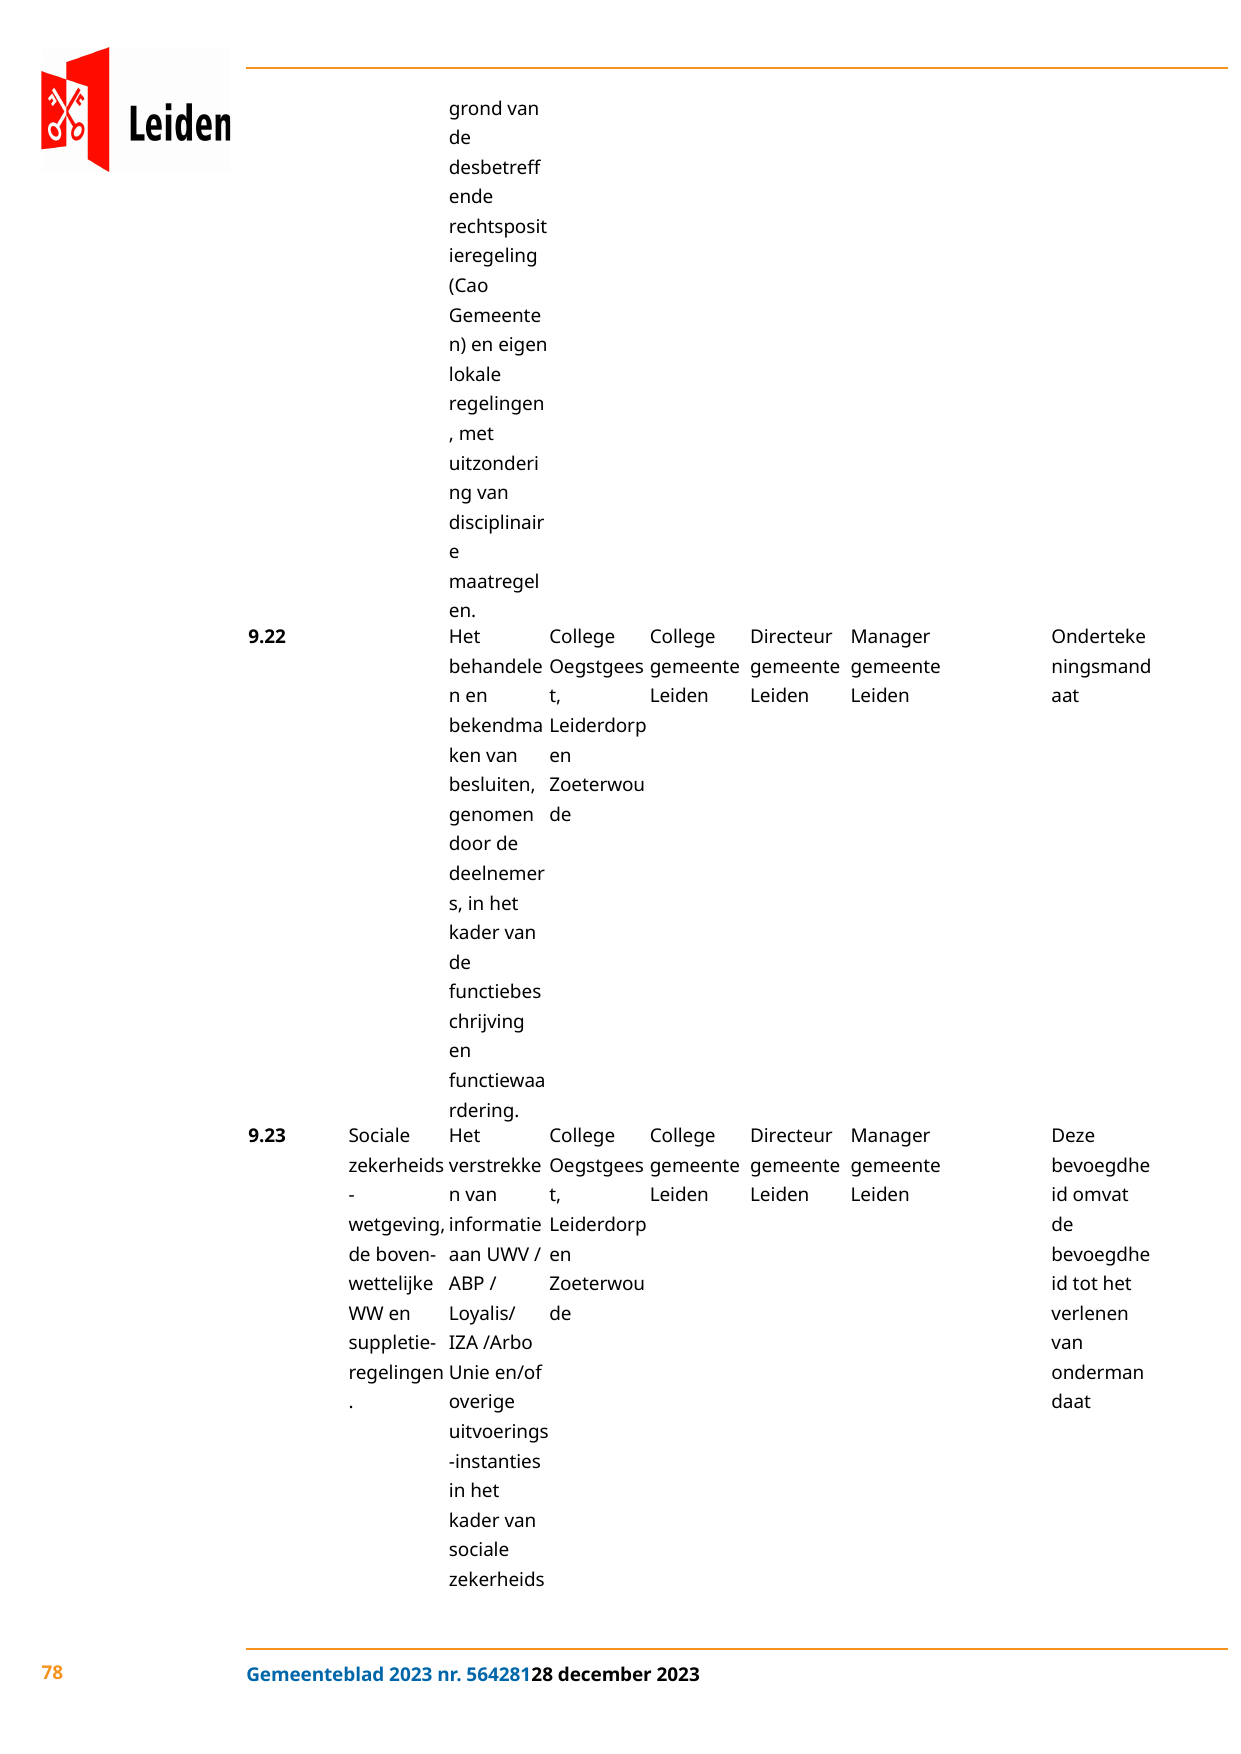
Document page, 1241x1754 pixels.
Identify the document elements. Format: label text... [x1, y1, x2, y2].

table_cell College gemeente Leiden [650, 1123, 750, 1592]
table_cell Deze bevoegdheid omvat de bevoegdheid tot het verlenen van ondermandaat [1051, 1123, 1152, 1592]
table_cell [951, 1123, 1051, 1592]
table_cell College Oegstgeest, Leiderdorp en Zoeterwoude [549, 624, 649, 1122]
table_cell Manager gemeente Leiden [850, 624, 951, 1122]
table_cell [951, 624, 1051, 1122]
table_cell Manager gemeente Leiden [850, 1123, 951, 1592]
table_cell [850, 95, 951, 623]
table_cell Sociale zekerheids-wetgeving, de boven-wettelijke WW en suppletie-regelingen. [348, 1123, 449, 1592]
table_cell Directeur gemeente Leiden [750, 624, 850, 1122]
table_cell [951, 95, 1051, 623]
table_cell Ondertekeningsmandaat [1051, 624, 1152, 1122]
table_cell [1051, 95, 1152, 623]
table_cell [348, 95, 449, 623]
table_cell [549, 95, 649, 623]
table_cell Het verstrekken van informatie aan UWV / ABP / Loyalis/ IZA /Arbo Unie en/of overige uitvoerings-instanties in het kader van sociale zekerheids- [449, 1123, 549, 1592]
table_cell 9.22 [248, 624, 348, 1122]
table_cell [348, 624, 449, 1122]
table_cell [650, 95, 750, 623]
picture [41, 47, 231, 172]
table_cell 9.23 [248, 1123, 348, 1592]
table_cell Het behandelen en bekendmaken van besluiten, genomen door de deelnemers, in het kader van de functiebeschrijving en functiewaardering. [449, 624, 549, 1122]
table_cell College Oegstgeest, Leiderdorp en Zoeterwoude [549, 1123, 649, 1592]
table_cell College gemeente Leiden [650, 624, 750, 1122]
table_cell Directeur gemeente Leiden [750, 1123, 850, 1592]
table_cell [248, 95, 348, 623]
table_cell [750, 95, 850, 623]
table_cell grond van de desbetreffende rechtspositieregeling (Cao Gemeenten) en eigen lokale regelingen, met uitzondering van disciplinaire maatregelen. [449, 95, 549, 623]
